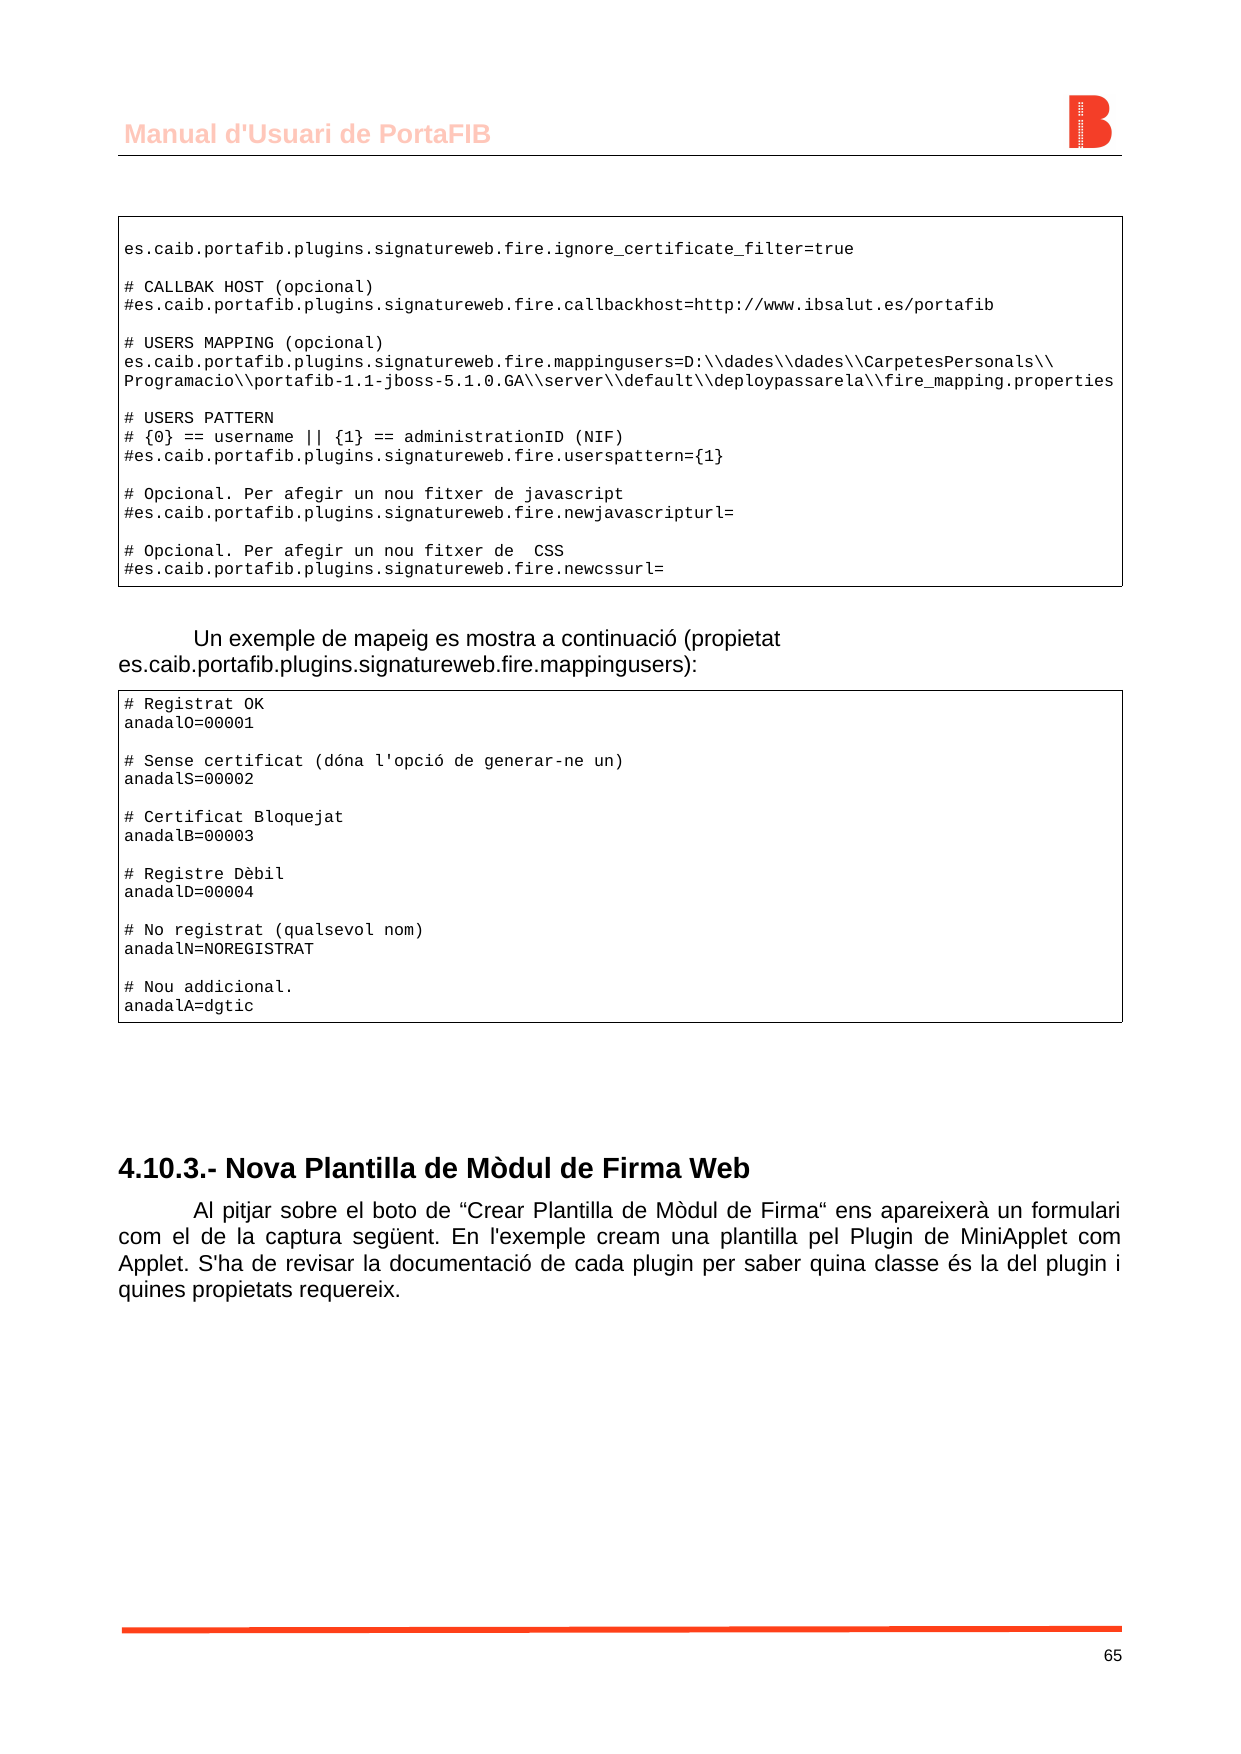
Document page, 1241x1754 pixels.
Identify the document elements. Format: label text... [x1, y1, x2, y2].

text Un exemple de mapeig es mostra a continuació (propietat es.caib.portafib.plugins.signatureweb.fire.mappingusers): [118, 624, 1122, 677]
table_header es.caib.portafib.plugins.signatureweb.fire.ignore_certificate_filter=true # CALLBAK HOST (opcional) #es.caib.portafib.plugins.signatureweb.fire.callbackhost=http://www.ibsalut.es/portafib # USERS MAPPING (opcional) es.caib.portafib.plugins.signatureweb.fire.mappingusers=D:\\dades\\dades\\CarpetesPersonals\\Programacio\\portafib-1.1-jboss-5.1.0.GA\\server\\default\\deploypassarela\\fire_mapping.properties # USERS PATTERN # {0} == username || {1} == administrationID (NIF) #es.caib.portafib.plugins.signatureweb.fire.userspattern={1} # Opcional. Per afegir un nou fitxer de javascript #es.caib.portafib.plugins.signatureweb.fire.newjavascripturl= # Opcional. Per afegir un nou fitxer de CSS #es.caib.portafib.plugins.signatureweb.fire.newcssurl= [119, 217, 1122, 586]
picture [1063, 94, 1117, 150]
text Al pitjar sobre el boto de “Crear Plantilla de Mòdul de Firma“ ens apareixerà un formulari com el de la captura següent. En l'exemple cream una plantilla pel Plugin de MiniApplet com Applet. S'ha de revisar la documentació de cada plugin per saber quina classe és la del plugin i quines propietats requereix. [118, 1197, 1122, 1302]
table_header # Registrat OK anadalO=00001 # Sense certificat (dóna l'opció de generar-ne un) anadalS=00002 # Certificat Bloquejat anadalB=00003 # Registre Dèbil anadalD=00004 # No registrat (qualsevol nom) anadalN=NOREGISTRAT # Nou addicional. anadalA=dgtic [119, 691, 1122, 1022]
subtitle Nova Plantilla de Mòdul de Firma Web [118, 1151, 1122, 1184]
